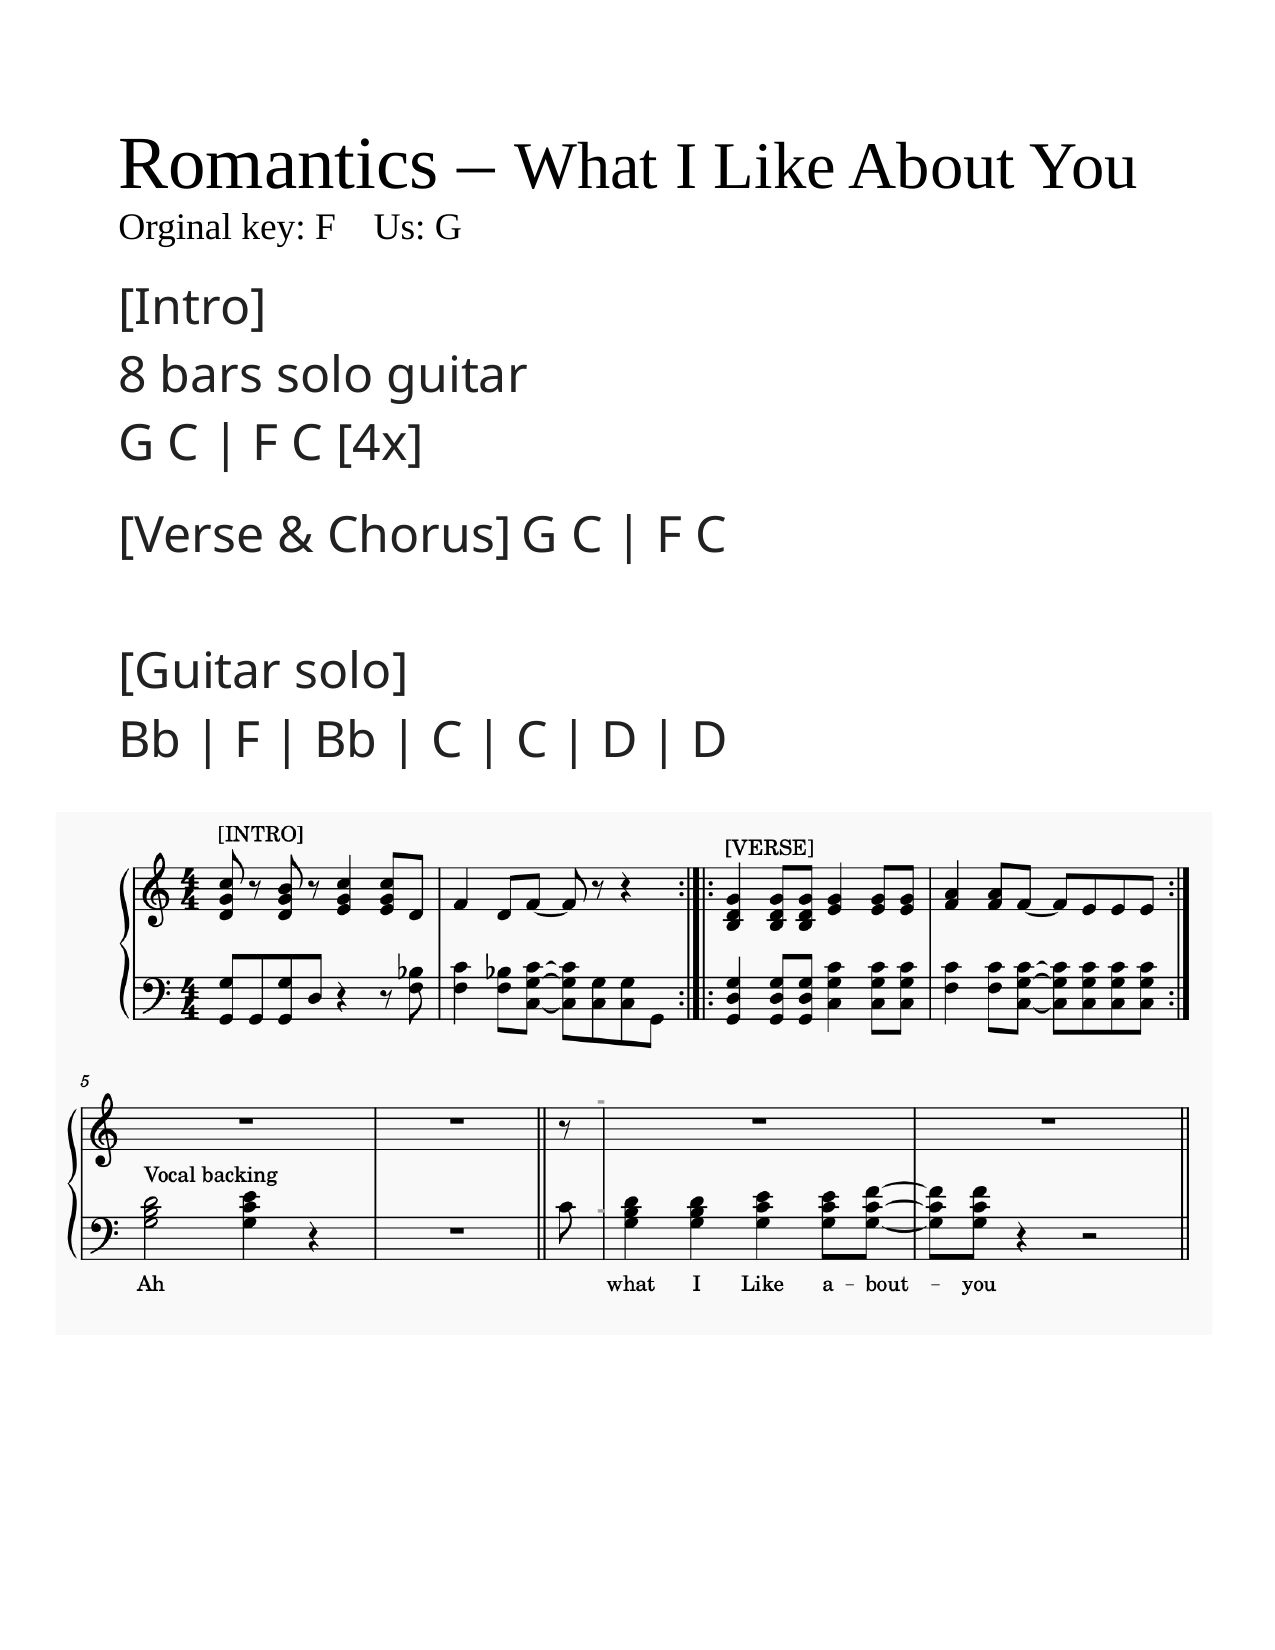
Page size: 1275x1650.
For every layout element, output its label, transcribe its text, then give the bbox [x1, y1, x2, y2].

text [Guitar solo] [118, 635, 1157, 703]
text [Verse & Chorus] G C | F C [118, 499, 1157, 567]
text Romantics – What I Like About You [118, 118, 1157, 204]
text Orginal key: F Us: G [118, 204, 1157, 247]
text Bb | F | Bb | C | C | D | D [118, 703, 1157, 772]
text [Intro] [118, 271, 1157, 339]
picture [55, 812, 1213, 1335]
text 8 bars solo guitar [118, 339, 1157, 407]
text G C | F C [4x] [118, 407, 1157, 476]
